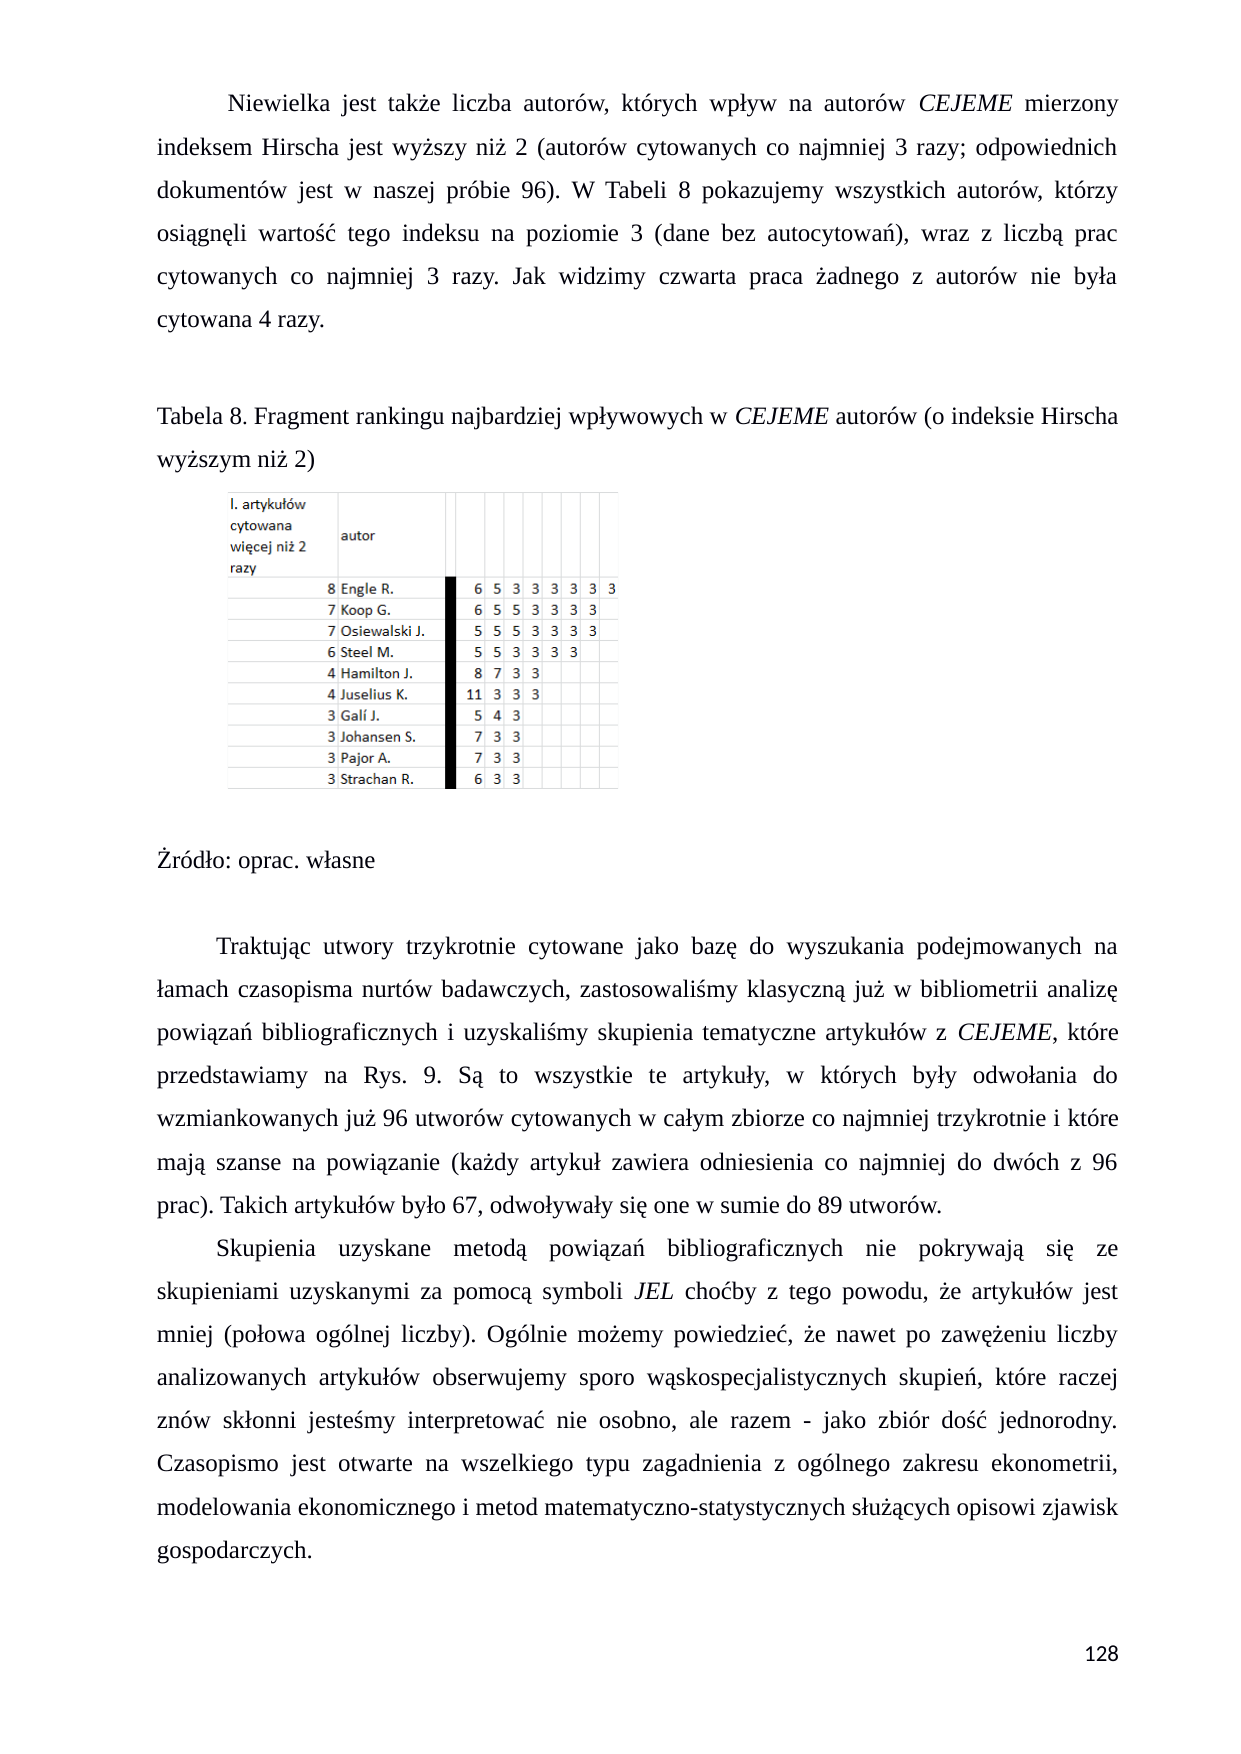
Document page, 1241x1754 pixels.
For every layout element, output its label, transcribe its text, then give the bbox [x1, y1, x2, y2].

text Niewielka jest także liczba autorów, których wpływ na autorów CEJEME mierzony indeksem Hirscha jest wyższy niż 2 (autorów cytowanych co najmniej 3 razy; odpowiednich dokumentów jest w naszej próbie 96). W Tabeli 8 pokazujemy wszystkich autorów, którzy osiągnęli wartość tego indeksu na poziomie 3 (dane bez autocytowań), wraz z liczbą prac cytowanych co najmniej 3 razy. Jak widzimy czwarta praca żadnego z autorów nie była cytowana 4 razy. [157, 88, 1119, 333]
text Skupienia uzyskane metodą powiązań bibliograficznych nie pokrywają się ze skupieniami uzyskanymi za pomocą symboli JEL choćby z tego powodu, że artykułów jest mniej (połowa ogólnej liczby). Ogólnie możemy powiedzieć, że nawet po zawężeniu liczby analizowanych artykułów obserwujemy sporo wąskospecjalistycznych skupień, które raczej znów skłonni jesteśmy interpretować nie osobno, ale razem - jako zbiór dość jednorodny. Czasopismo jest otwarte na wszelkiego typu zagadnienia z ogólnego zakresu ekonometrii, modelowania ekonomicznego i metod matematyczno-statystycznych służących opisowi zjawisk gospodarczych. [157, 1233, 1119, 1563]
picture [227, 492, 619, 789]
text Traktując utwory trzykrotnie cytowane jako bazę do wyszukania podejmowanych na łamach czasopisma nurtów badawczych, zastosowaliśmy klasyczną już w bibliometrii analizę powiązań bibliograficznych i uzyskaliśmy skupienia tematyczne artykułów z CEJEME, które przedstawiamy na Rys. 9. Są to wszystkie te artykuły, w których były odwołania do wzmiankowanych już 96 utworów cytowanych w całym zbiorze co najmniej trzykrotnie i które mają szanse na powiązanie (każdy artykuł zawiera odniesienia co najmniej do dwóch z 96 prac). Takich artykułów było 67, odwoływały się one w sumie do 89 utworów. [157, 931, 1119, 1218]
text Żródło: oprac. własne [157, 845, 1119, 873]
text Tabela 8. Fragment rankingu najbardziej wpływowych w CEJEME autorów (o indeksie Hirscha wyższym niż 2) [157, 401, 1119, 473]
